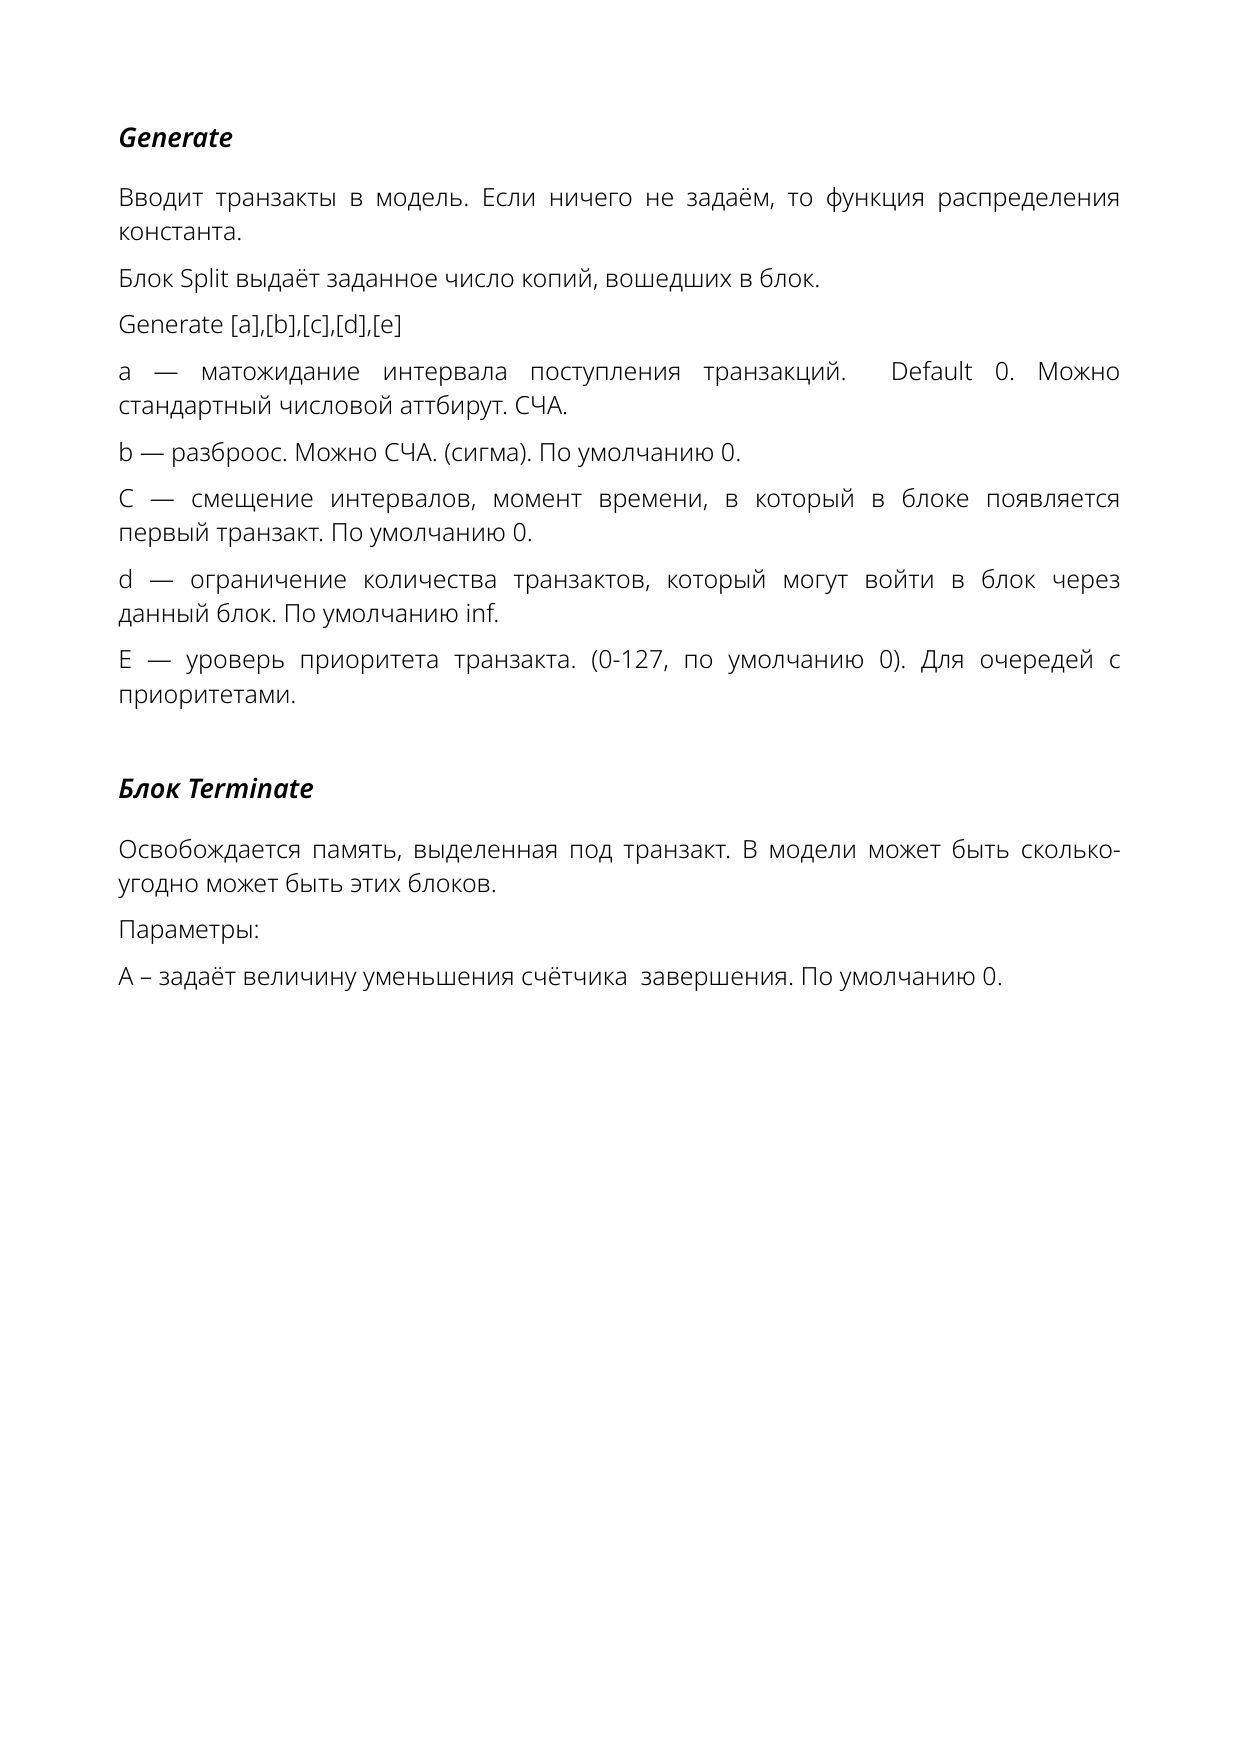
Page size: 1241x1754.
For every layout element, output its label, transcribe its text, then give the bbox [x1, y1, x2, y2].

text Вводит транзакты в модель. Если ничего не задаём, то функция распределения константа. [118, 180, 1122, 248]
subtitle Блок Terminate [118, 769, 1122, 806]
text Освобождается память, выделенная под транзакт. В модели может быть сколько-угодно может быть этих блоков. [118, 831, 1122, 899]
text d — ограничение количества транзактов, который могут войти в блок через данный блок. По умолчанию inf. [118, 562, 1122, 630]
text Параметры: [118, 912, 1122, 946]
text C — смещение интервалов, момент времени, в который в блоке появляется первый транзакт. По умолчанию 0. [118, 481, 1122, 549]
subtitle Generate [118, 118, 1122, 155]
text a — матожидание интервала поступления транзакций. Default 0. Можно стандартный числовой аттбирут. СЧА. [118, 354, 1122, 422]
text Блок Split выдаёт заданное число копий, вошедших в блок. [118, 261, 1122, 295]
text A – задаёт величину уменьшения счётчика завершения. По умолчанию 0. [118, 958, 1122, 992]
text Generate [a],[b],[c],[d],[e] [118, 307, 1122, 341]
text E — уроверь приоритета транзакта. (0-127, по умолчанию 0). Для очередей с приоритетами. [118, 642, 1122, 710]
text b — разброос. Можно СЧА. (сигма). По умолчанию 0. [118, 434, 1122, 468]
